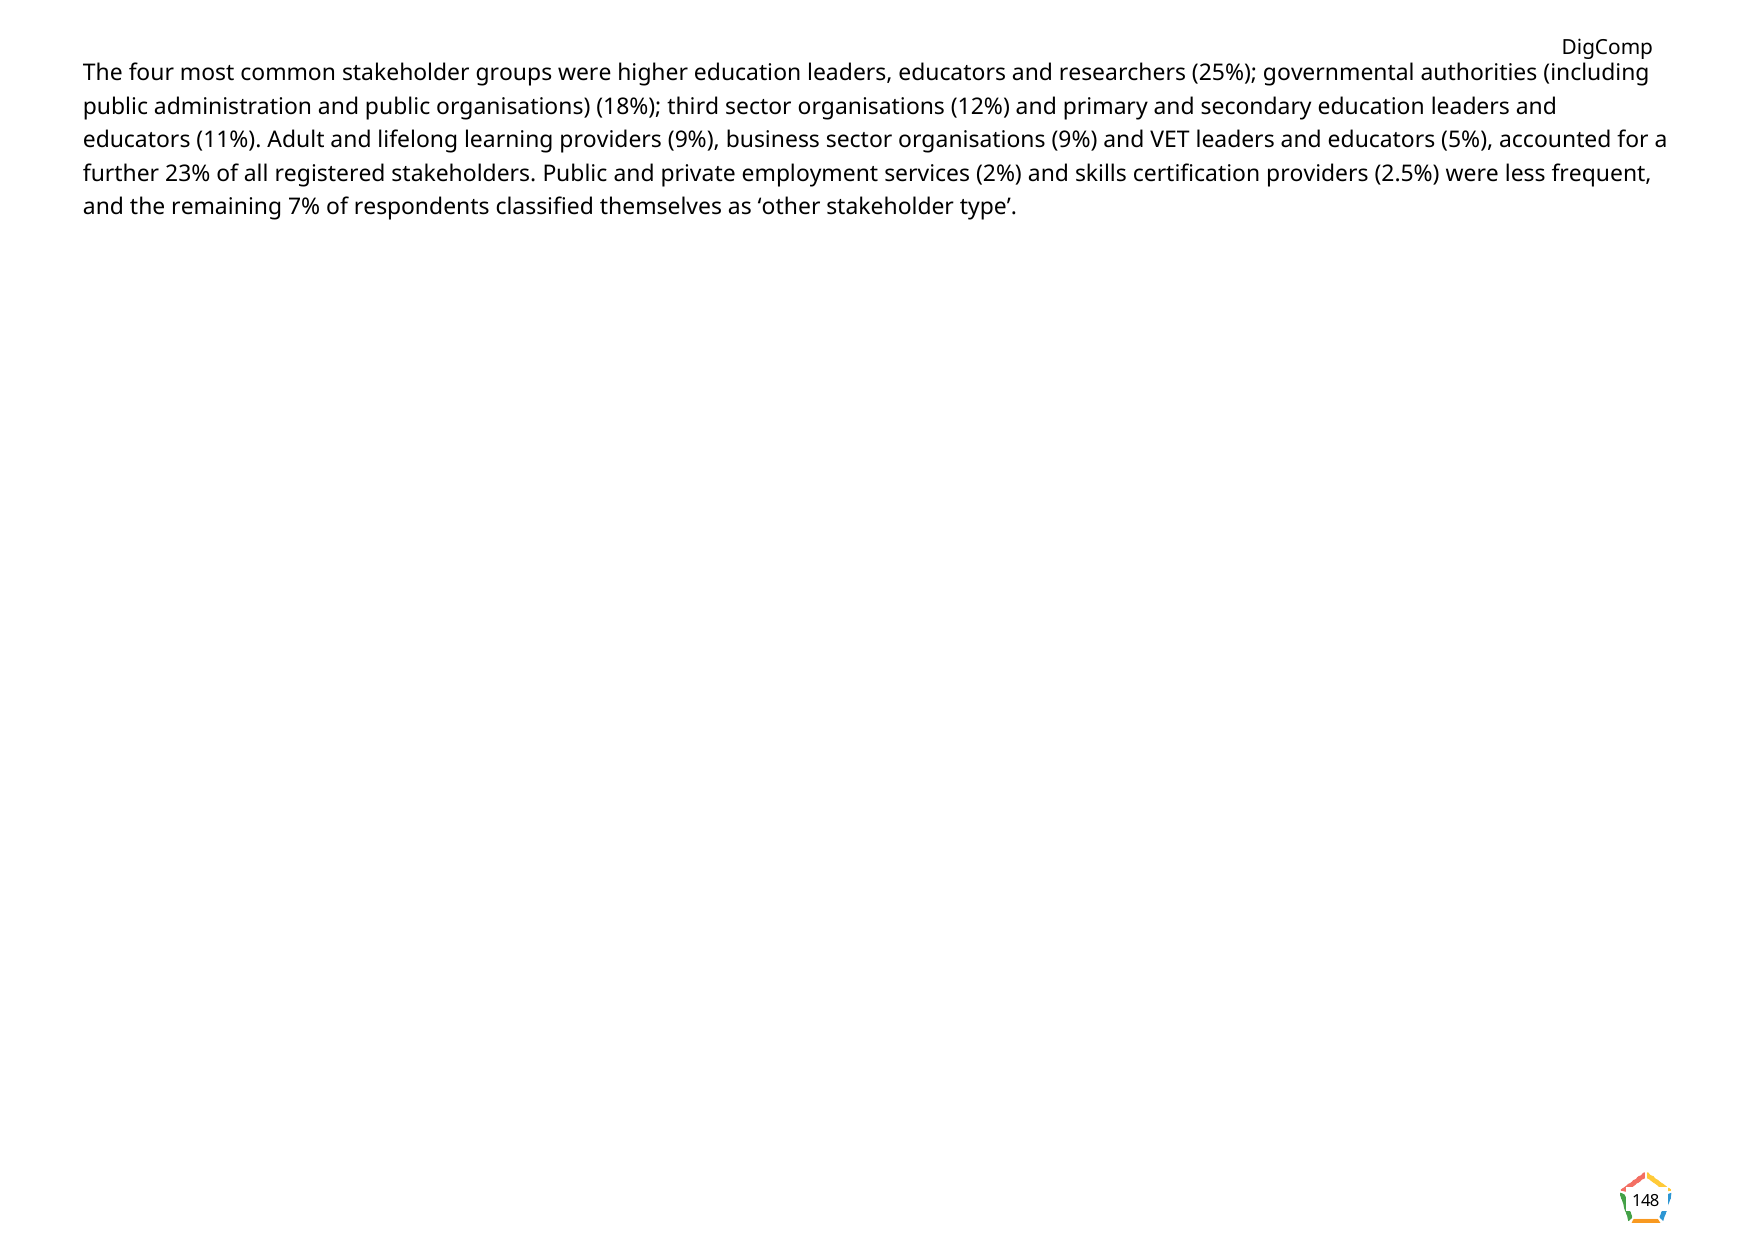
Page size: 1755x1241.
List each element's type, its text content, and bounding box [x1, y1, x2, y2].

text The four most common stakeholder groups were higher education leaders, educators and researchers (25%); governmental authorities (including public administration and public organisations) (18%); third sector organisations (12%) and primary and secondary education leaders and educators (11%). Adult and lifelong learning providers (9%), business sector organisations (9%) and VET leaders and educators (5%), accounted for a further 23% of all registered stakeholders. Public and private employment services (2%) and skills certification providers (2.5%) were less frequent, and the remaining 7% of respondents classified themselves as ‘other stakeholder type’. [83, 56, 1671, 221]
